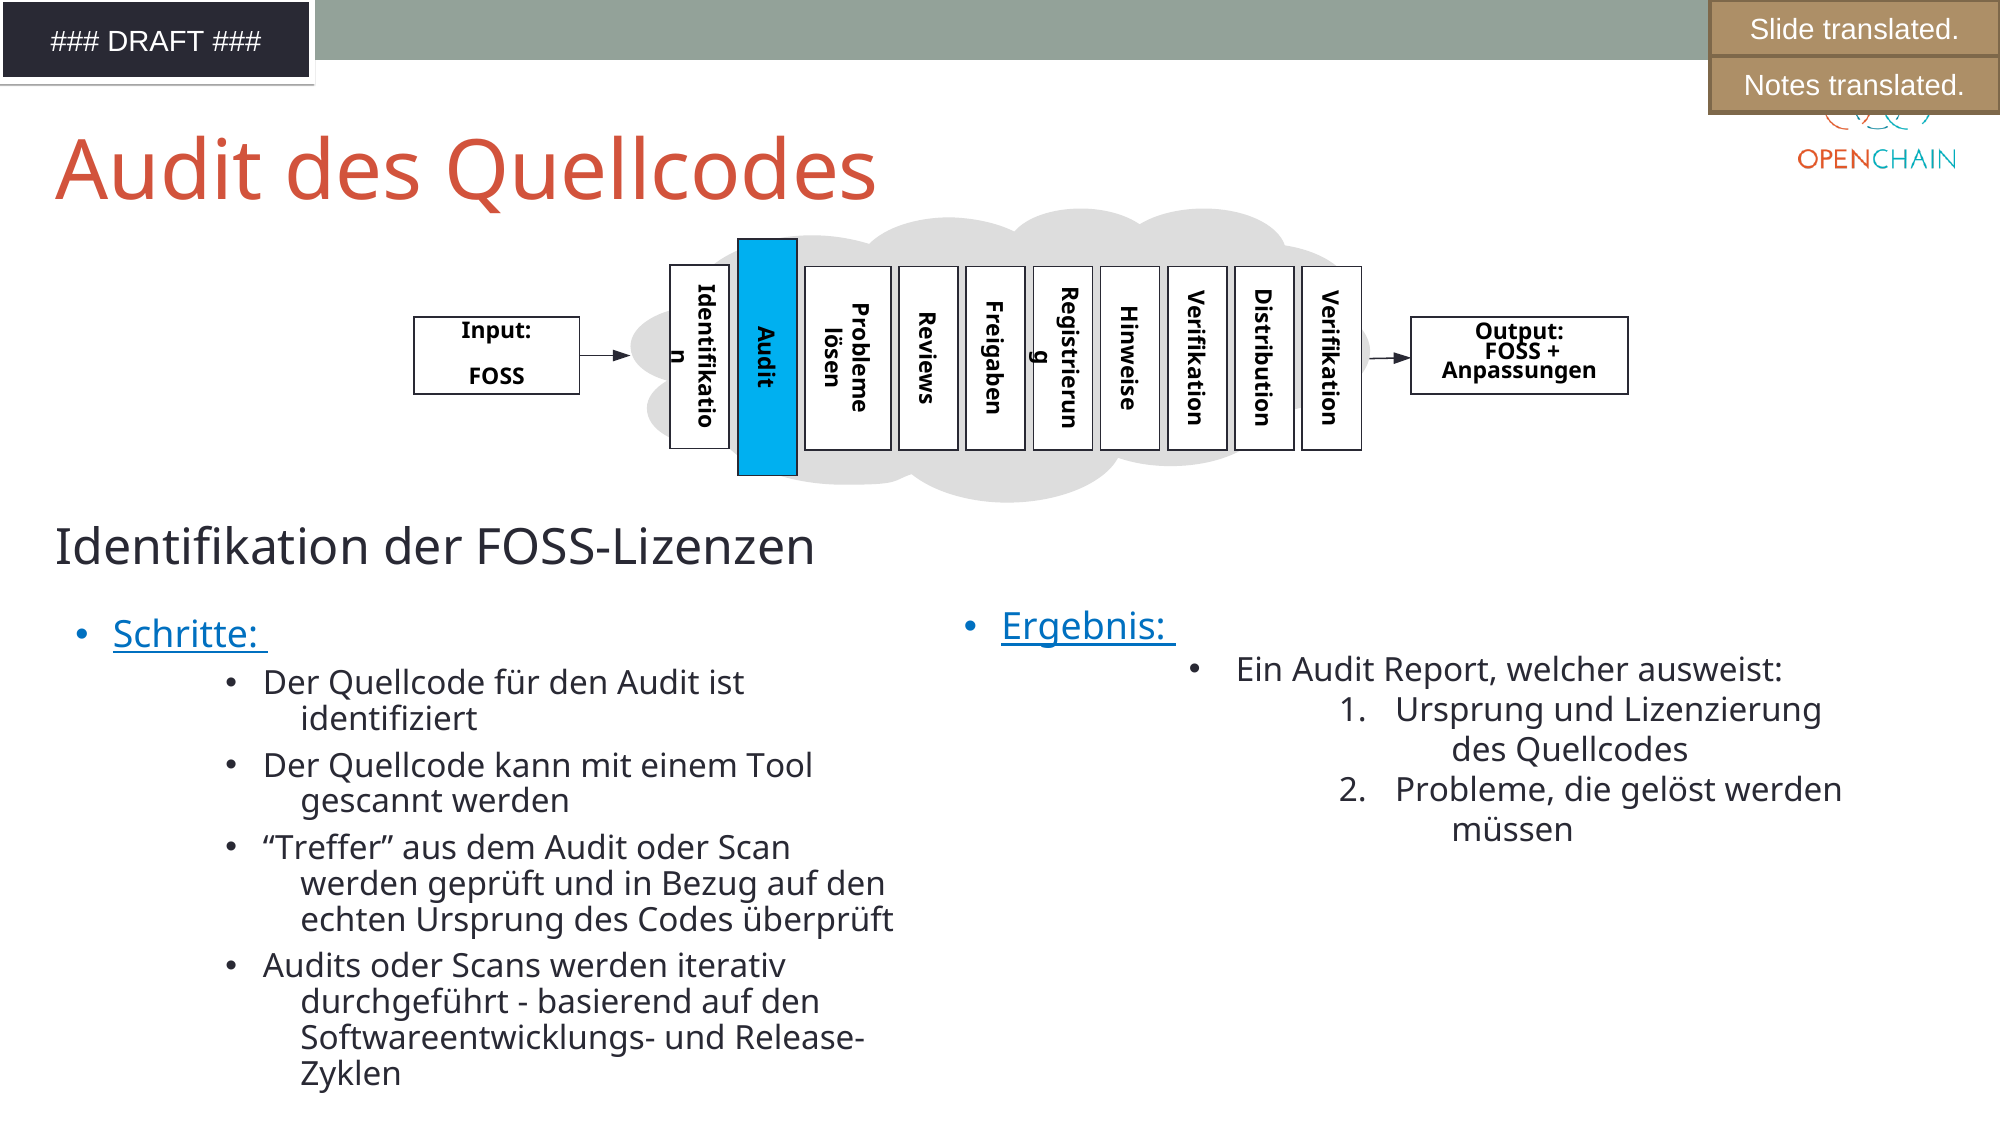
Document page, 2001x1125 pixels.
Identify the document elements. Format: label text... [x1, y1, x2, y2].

text_box Identifikation [670, 265, 729, 448]
text_box Identifikation der FOSS-Lizenzen [40, 507, 911, 583]
text_box Schritte: Der Quellcode für den Audit ist identifiziert Der Quellcode kann mit einem Tool gescannt werden “Treffer” aus dem Audit oder Scan werden geprüft und in Bezug auf den echten Ursprung des Codes überprüft Audits oder Scans werden iterativ durchgeführt - basierend auf den Softwareentwicklungs- und Release-Zyklen [60, 607, 932, 1038]
text_box Output: FOSS + Anpassungen [1411, 317, 1628, 394]
text_box Audit [738, 239, 797, 475]
text_box [774, 208, 1338, 503]
text_box Notes translated. [1710, 56, 2000, 113]
text_box Ergebnis: Ein Audit Report, welcher ausweist: Ursprung und Lizenzierung des Quellcodes Probleme, die gelöst werden müssen [948, 600, 1898, 978]
text_box Distribution [1235, 267, 1294, 450]
text_box Reviews [899, 267, 958, 450]
text_box [1361, 328, 1371, 375]
text_box Freigaben [966, 267, 1025, 450]
text_box Input: FOSS [414, 317, 579, 394]
text_box Registrierung [1033, 267, 1092, 450]
text_box [630, 310, 670, 438]
text_box Probleme lösen [805, 267, 891, 450]
text_box Audit des Quellcodes [40, 84, 1841, 248]
text_box Verifikation [1302, 267, 1361, 450]
text_box Hinweise [1101, 267, 1160, 450]
text_box Slide translated. [1710, 0, 2000, 56]
text_box Verifikation [1168, 267, 1227, 450]
text_box [712, 250, 738, 456]
